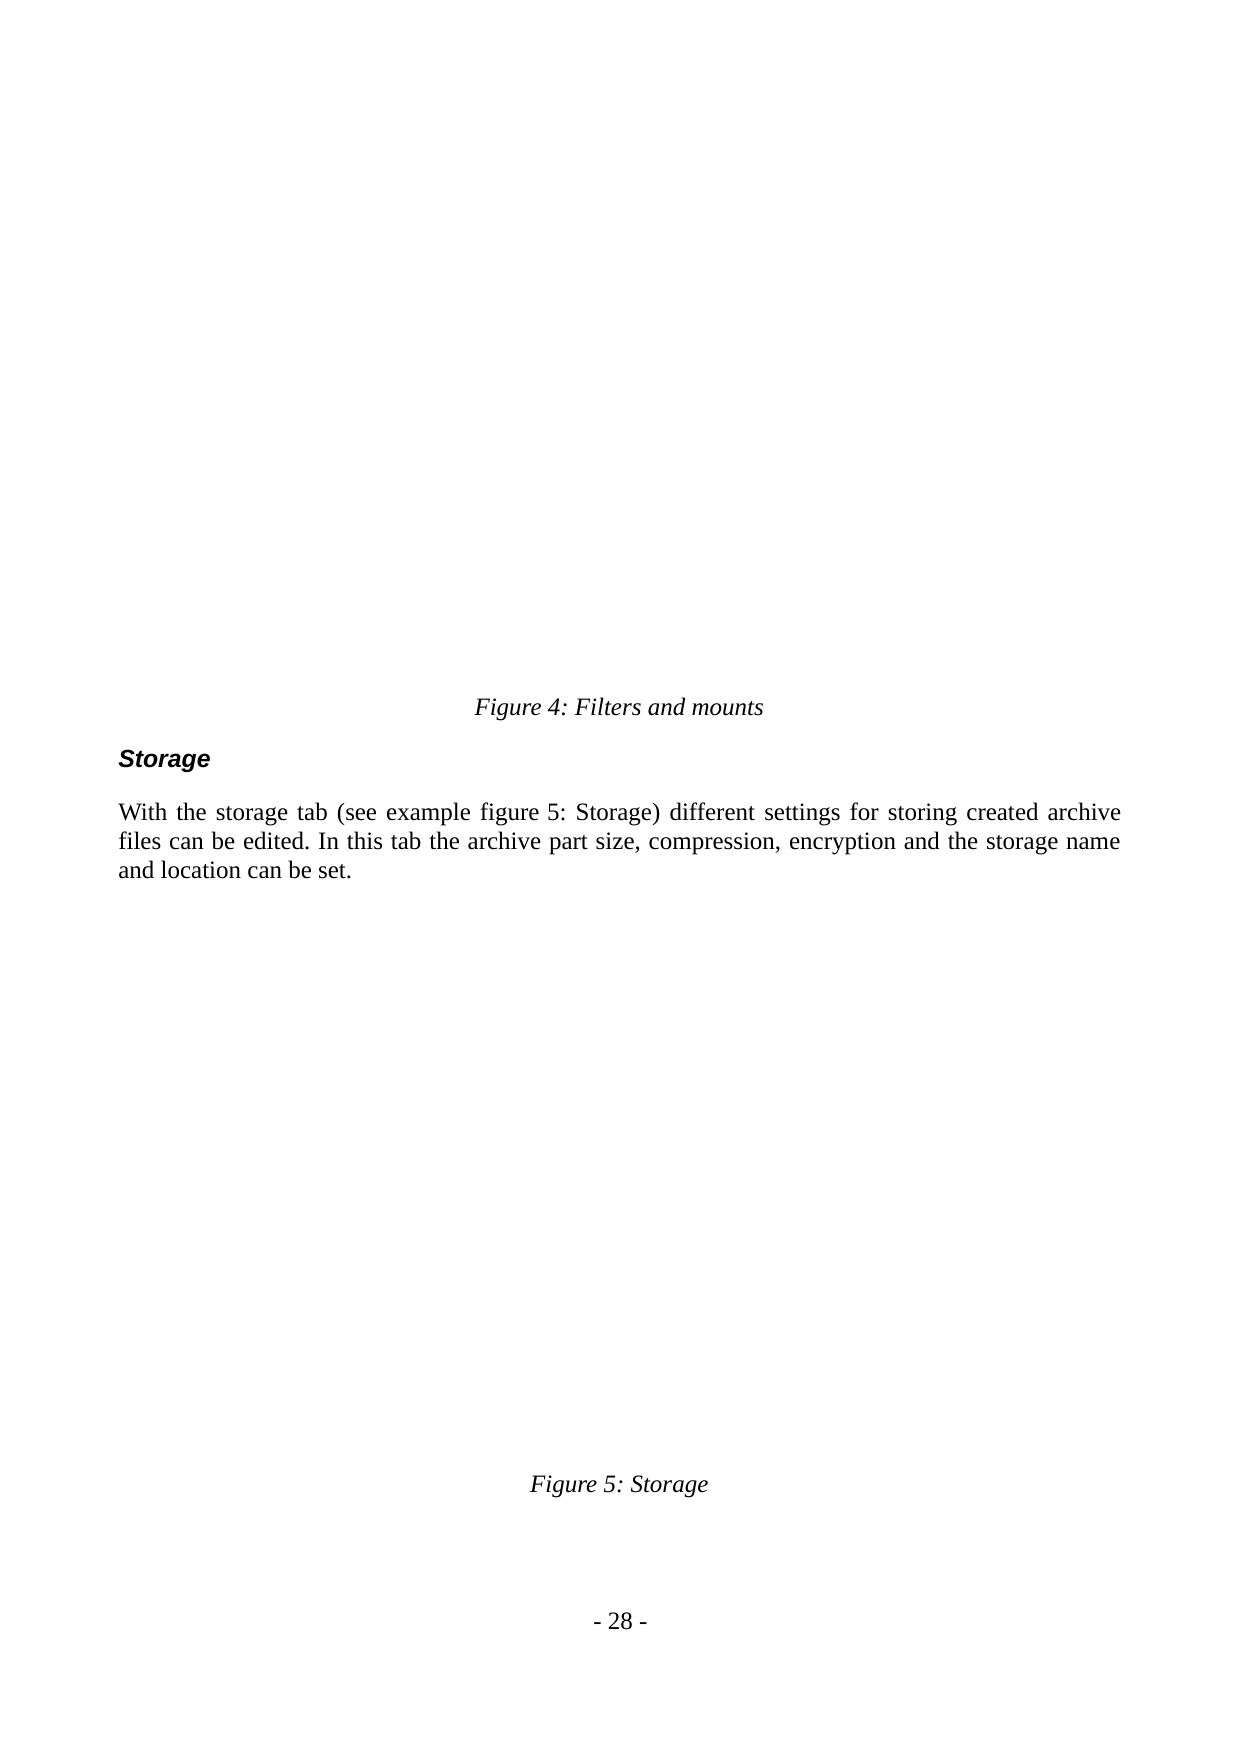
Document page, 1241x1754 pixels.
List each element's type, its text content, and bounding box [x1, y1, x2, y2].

text Figure 5: Storage [291, 932, 949, 1498]
text With the storage tab (see example figure 5: Storage) different settings for storing created archive files can be edited. In this tab the archive part size, compression, encryption and the storage name and location can be set. [118, 797, 1122, 883]
subtitle Storage [118, 118, 1122, 773]
text Figure 4: Filters and mounts [291, 154, 949, 721]
text [291, 919, 949, 932]
